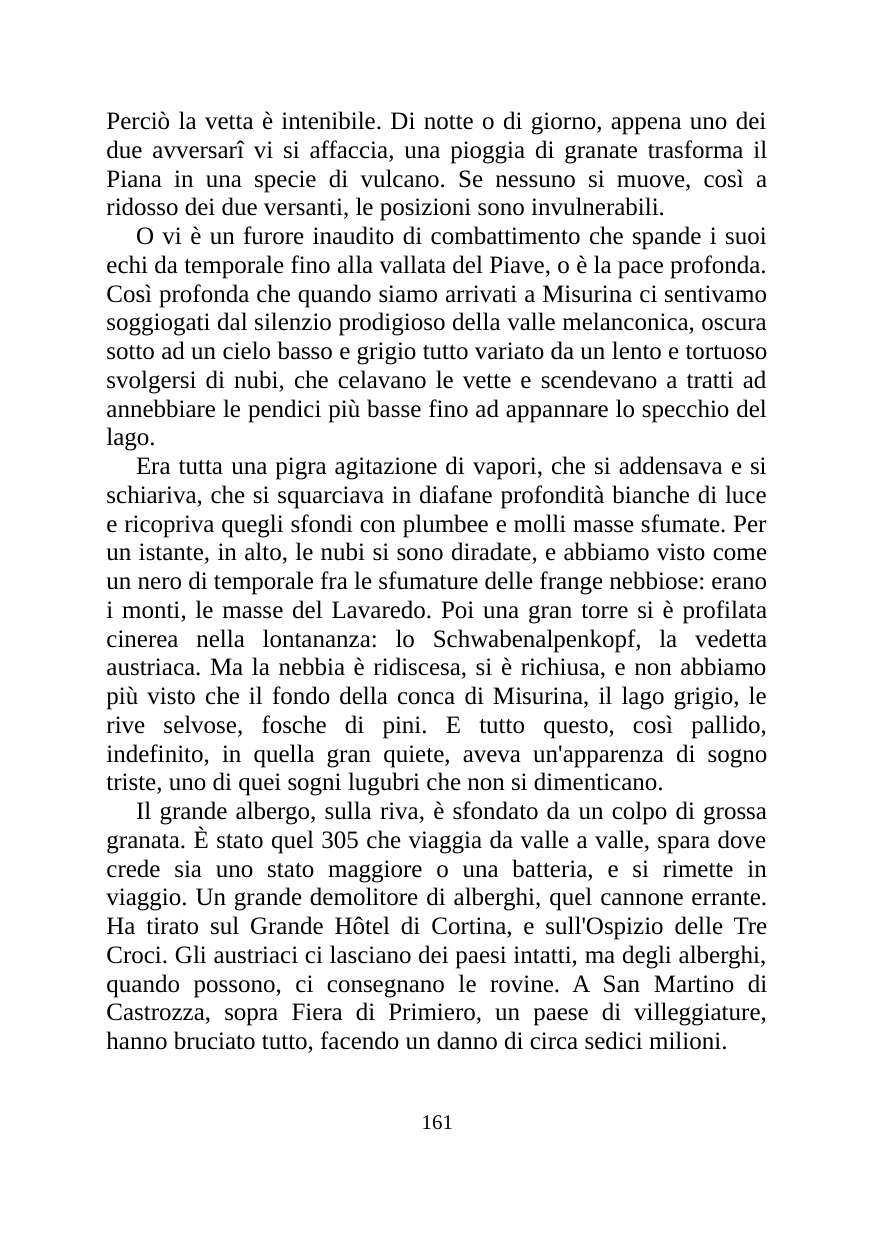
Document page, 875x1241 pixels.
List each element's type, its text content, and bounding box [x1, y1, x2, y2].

text O vi è un furore inaudito di combattimento che spande i suoi echi da temporale fino alla vallata del Piave, o è la pace profonda. Così profonda che quando siamo arrivati a Misurina ci sentivamo soggiogati dal silenzio prodigioso della valle melanconica, oscura sotto ad un cielo basso e grigio tutto variato da un lento e tortuoso svolgersi di nubi, che celavano le vette e scendevano a tratti ad annebbiare le pendici più basse fino ad appannare lo specchio del lago. [106, 221, 768, 451]
text Perciò la vetta è intenibile. Di notte o di giorno, appena uno dei due avversarî vi si affaccia, una pioggia di granate trasforma il Piana in una specie di vulcano. Se nessuno si muove, così a ridosso dei due versanti, le posizioni sono invulnerabili. [106, 106, 768, 221]
text Il grande albergo, sulla riva, è sfondato da un colpo di grossa granata. È stato quel 305 che viaggia da valle a valle, spara dove crede sia uno stato maggiore o una batteria, e si rimette in viaggio. Un grande demolitore di alberghi, quel cannone errante. Ha tirato sul Grande Hôtel di Cortina, e sull'Ospizio delle Tre Croci. Gli austriaci ci lasciano dei paesi intatti, ma degli alberghi, quando possono, ci consegnano le rovine. A San Martino di Castrozza, sopra Fiera di Primiero, un paese di villeggiature, hanno bruciato tutto, facendo un danno di circa sedici milioni. [106, 796, 768, 1055]
text Era tutta una pigra agitazione di vapori, che si addensava e si schiariva, che si squarciava in diafane profondità bianche di luce e ricopriva quegli sfondi con plumbee e molli masse sfumate. Per un istante, in alto, le nubi si sono diradate, e abbiamo visto come un nero di temporale fra le sfumature delle frange nebbiose: erano i monti, le masse del Lavaredo. Poi una gran torre si è profilata cinerea nella lontananza: lo Schwabenalpenkopf, la vedetta austriaca. Ma la nebbia è ridiscesa, si è richiusa, e non abbiamo più visto che il fondo della conca di Misurina, il lago grigio, le rive selvose, fosche di pini. E tutto questo, così pallido, indefinito, in quella gran quiete, aveva un'apparenza di sogno triste, uno di quei sogni lugubri che non si dimenticano. [106, 451, 768, 796]
